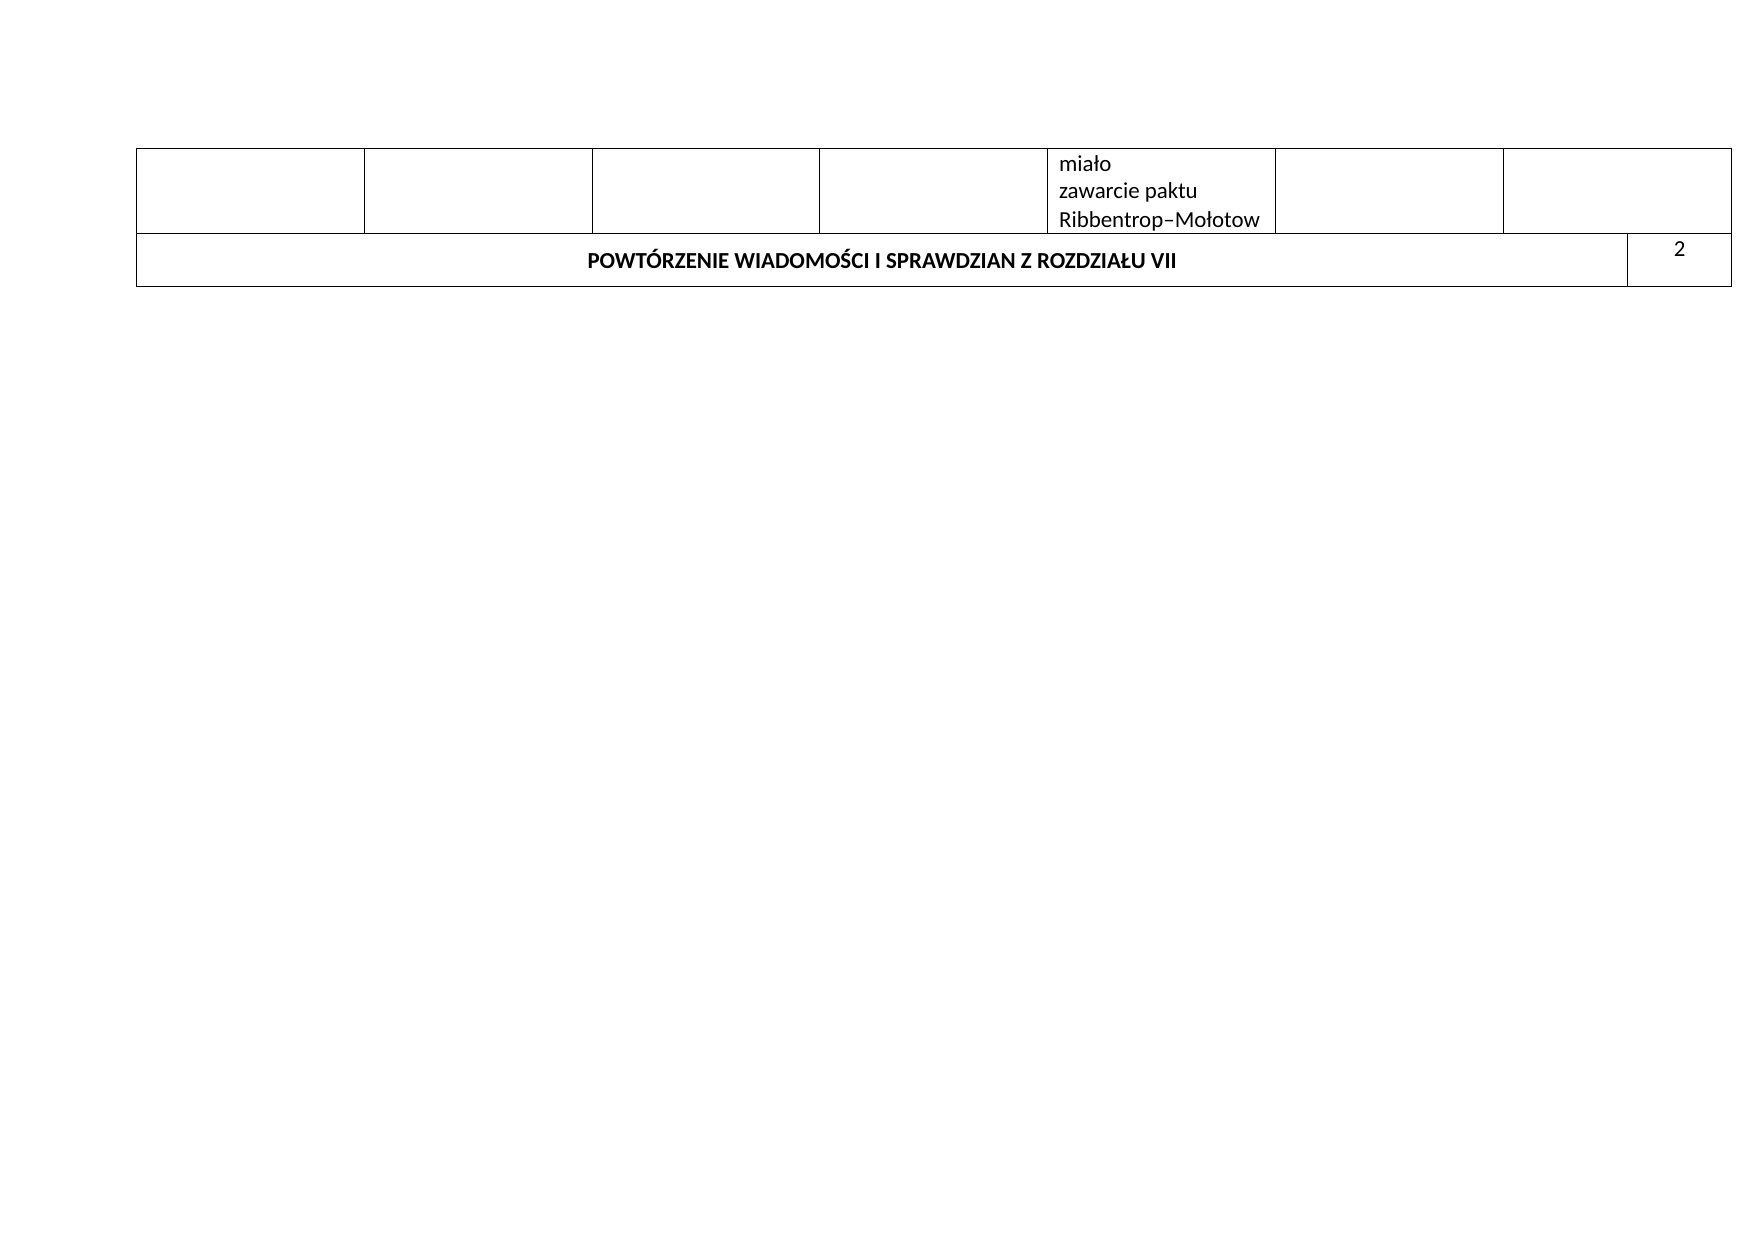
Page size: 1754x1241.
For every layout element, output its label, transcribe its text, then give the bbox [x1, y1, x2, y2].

table_cell [1504, 149, 1731, 233]
table_cell [137, 149, 364, 233]
table_cell [1276, 149, 1503, 233]
table_cell POWTÓRZENIE WIADOMOŚCI I SPRAWDZIAN Z ROZDZIAŁU VII [137, 234, 1627, 286]
table_cell 2 [1628, 234, 1731, 286]
table_cell [593, 149, 819, 233]
table_cell miało zawarcie paktu Ribbentrop–Mołotow [1048, 149, 1275, 233]
table_cell [820, 149, 1047, 233]
table_cell [365, 149, 592, 233]
